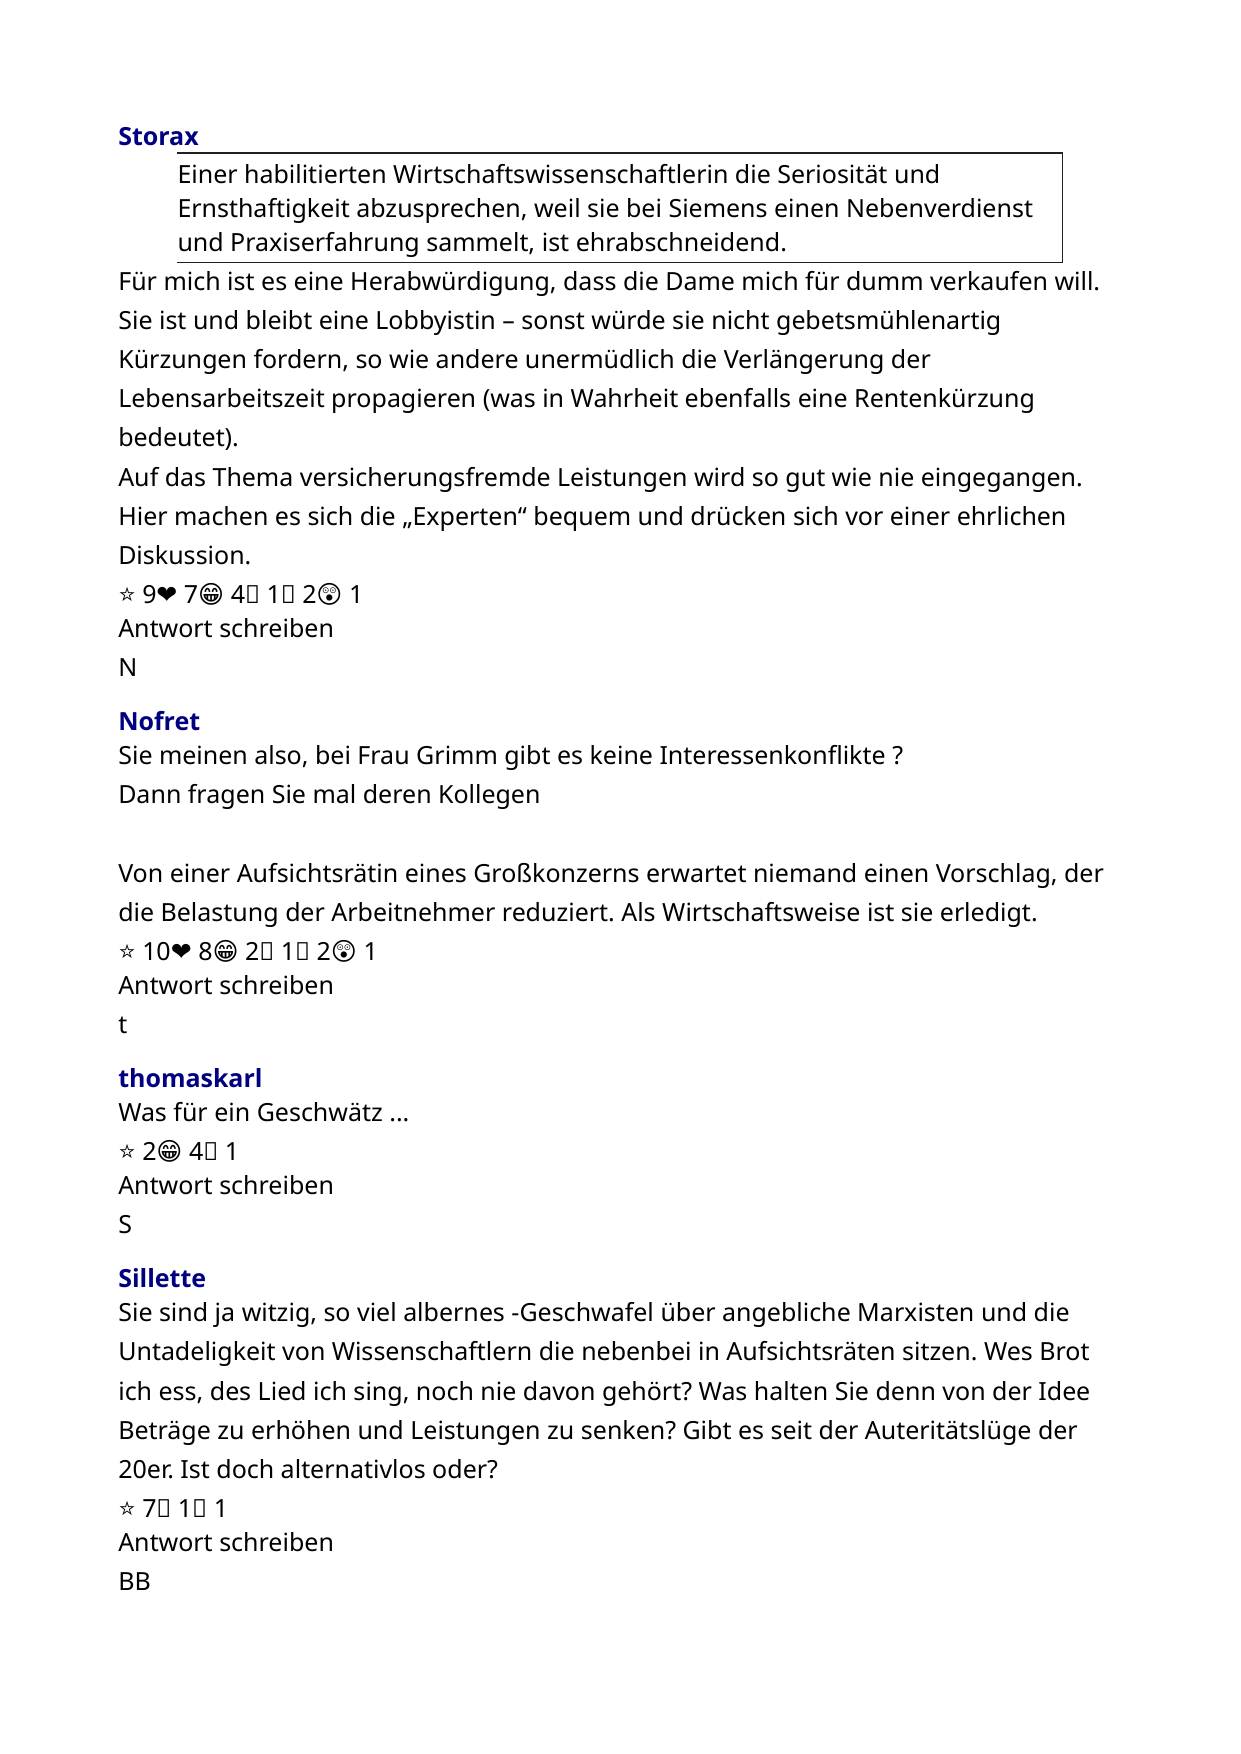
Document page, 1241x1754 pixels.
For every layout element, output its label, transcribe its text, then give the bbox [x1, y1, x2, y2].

text Antwort schreiben [118, 968, 1122, 1002]
text N [118, 650, 1122, 684]
text t [118, 1007, 1122, 1041]
text BB [118, 1564, 1122, 1598]
subtitle Storax [118, 118, 1122, 152]
text ⭐️ 7🙁 1🤨 1 [118, 1491, 1122, 1525]
text Was für ein Geschwätz ... [118, 1094, 1122, 1129]
text ⭐️ 9❤️ 7😁 4🙁 1🤨 2😲 1 [118, 577, 1122, 611]
text Für mich ist es eine Herabwürdigung, dass die Dame mich für dumm verkaufen will. Sie ist und bleibt eine Lobbyistin – sonst würde sie nicht gebetsmühlenartig Kürzungen fordern, so wie andere unermüdlich die Verlängerung der Lebensarbeitszeit propagieren (was in Wahrheit ebenfalls eine Rentenkürzung bedeutet). Auf das Thema versicherungsfremde Leistungen wird so gut wie nie eingegangen. Hier machen es sich die „Experten“ bequem und drücken sich vor einer ehrlichen Diskussion. [118, 263, 1122, 572]
text Antwort schreiben [118, 1525, 1122, 1559]
text https://www.tagesschau.de/inland/innenpolitik/wirtschaftsweise-grimm-102.html [118, 816, 1122, 850]
subtitle Sillette [118, 1261, 1122, 1295]
subtitle Nofret [118, 704, 1122, 738]
text ⭐️ 10❤️ 8😁 2🙁 1🤨 2😲 1 [118, 933, 1122, 968]
text Von einer Aufsichtsrätin eines Großkonzerns erwartet niemand einen Vorschlag, der die Belastung der Arbeitnehmer reduziert. Als Wirtschaftsweise ist sie erledigt. [118, 855, 1122, 928]
text Sie meinen also, bei Frau Grimm gibt es keine Interessenkonflikte ? [118, 738, 1122, 772]
text Antwort schreiben [118, 1168, 1122, 1202]
subtitle thomaskarl [118, 1061, 1122, 1094]
text Einer habilitierten Wirtschaftswissenschaftlerin die Seriosität und Ernsthaftigkeit abzusprechen, weil sie bei Siemens einen Nebenverdienst und Praxiserfahrung sammelt, ist ehrabschneidend. [177, 154, 1062, 262]
text Antwort schreiben [118, 611, 1122, 645]
text ⭐️ 2😁 4🤨 1 [118, 1134, 1122, 1168]
text Dann fragen Sie mal deren Kollegen [118, 777, 1122, 811]
text S [118, 1207, 1122, 1241]
text Sie sind ja witzig, so viel albernes -Geschwafel über angebliche Marxisten und die Untadeligkeit von Wissenschaftlern die nebenbei in Aufsichtsräten sitzen. Wes Brot ich ess, des Lied ich sing, noch nie davon gehört? Was halten Sie denn von der Idee Beträge zu erhöhen und Leistungen zu senken? Gibt es seit der Auteritätslüge der 20er. Ist doch alternativlos oder? [118, 1295, 1122, 1486]
